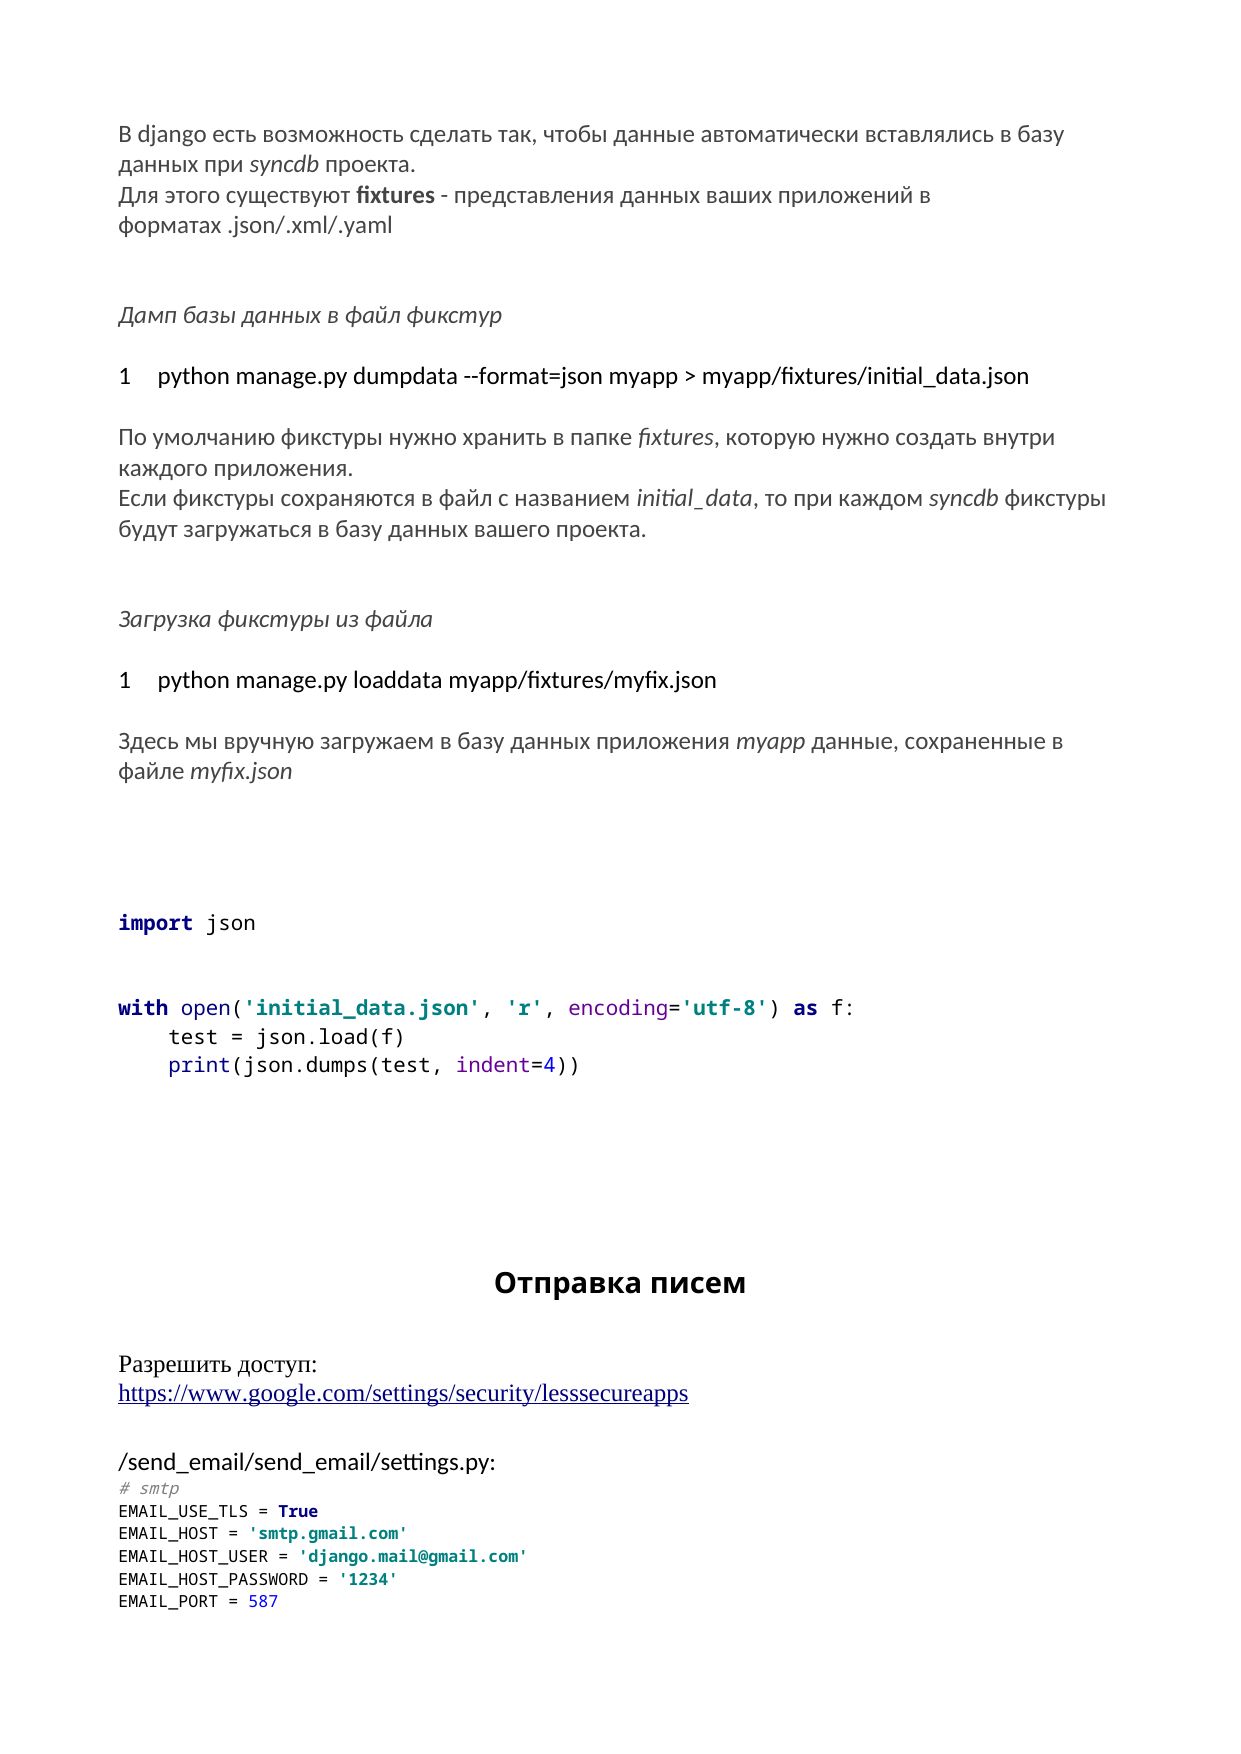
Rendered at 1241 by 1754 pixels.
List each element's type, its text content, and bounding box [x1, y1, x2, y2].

table_header python manage.py loaddata myapp/fixtures/myfix.json [158, 664, 1181, 694]
text Отправка писем [118, 1262, 1122, 1302]
table_header 1 [118, 664, 157, 694]
subtitle Дамп базы данных в файл фикстур [118, 299, 1122, 330]
table_header 1 [118, 361, 157, 391]
text import json with open('initial_data.json', 'r', encoding='utf-8') as f: test = json.load(f) print(json.dumps(test, indent=4)) [118, 908, 1122, 1079]
text # smtp EMAIL_USE_TLS = True EMAIL_HOST = 'smtp.gmail.com' EMAIL_HOST_USER = 'django.mail@gmail.com' EMAIL_HOST_PASSWORD = '1234' EMAIL_PORT = 587 [118, 1477, 1122, 1613]
text Здесь мы вручную загружаем в базу данных приложения myapp данные, сохраненные в файле myfix.json [118, 694, 1122, 786]
subtitle Загрузка фикстуры из файла [118, 603, 1122, 633]
text https://www.google.com/settings/security/lesssecureapps [118, 1378, 1122, 1406]
text По умолчанию фикстуры нужно хранить в папке fixtures, которую нужно создать внутри каждого приложения. Если фикстуры сохраняются в файл с названием initial_data, то при каждом syncdb фикстуры будут загружаться в базу данных вашего проекта. [118, 391, 1122, 603]
text В django есть возможность сделать так, чтобы данные автоматически вставлялись в базу данных при syncdb проекта. Для этого существуют fixtures - представления данных ваших приложений в форматах .json/.xml/.yaml [118, 118, 1122, 299]
text Разрешить доступ: [118, 1349, 1122, 1378]
text /send_email/send_email/settings.py: [118, 1446, 1122, 1477]
table_header python manage.py dumpdata --format=json myapp > myapp/fixtures/initial_data.json [158, 361, 1181, 391]
